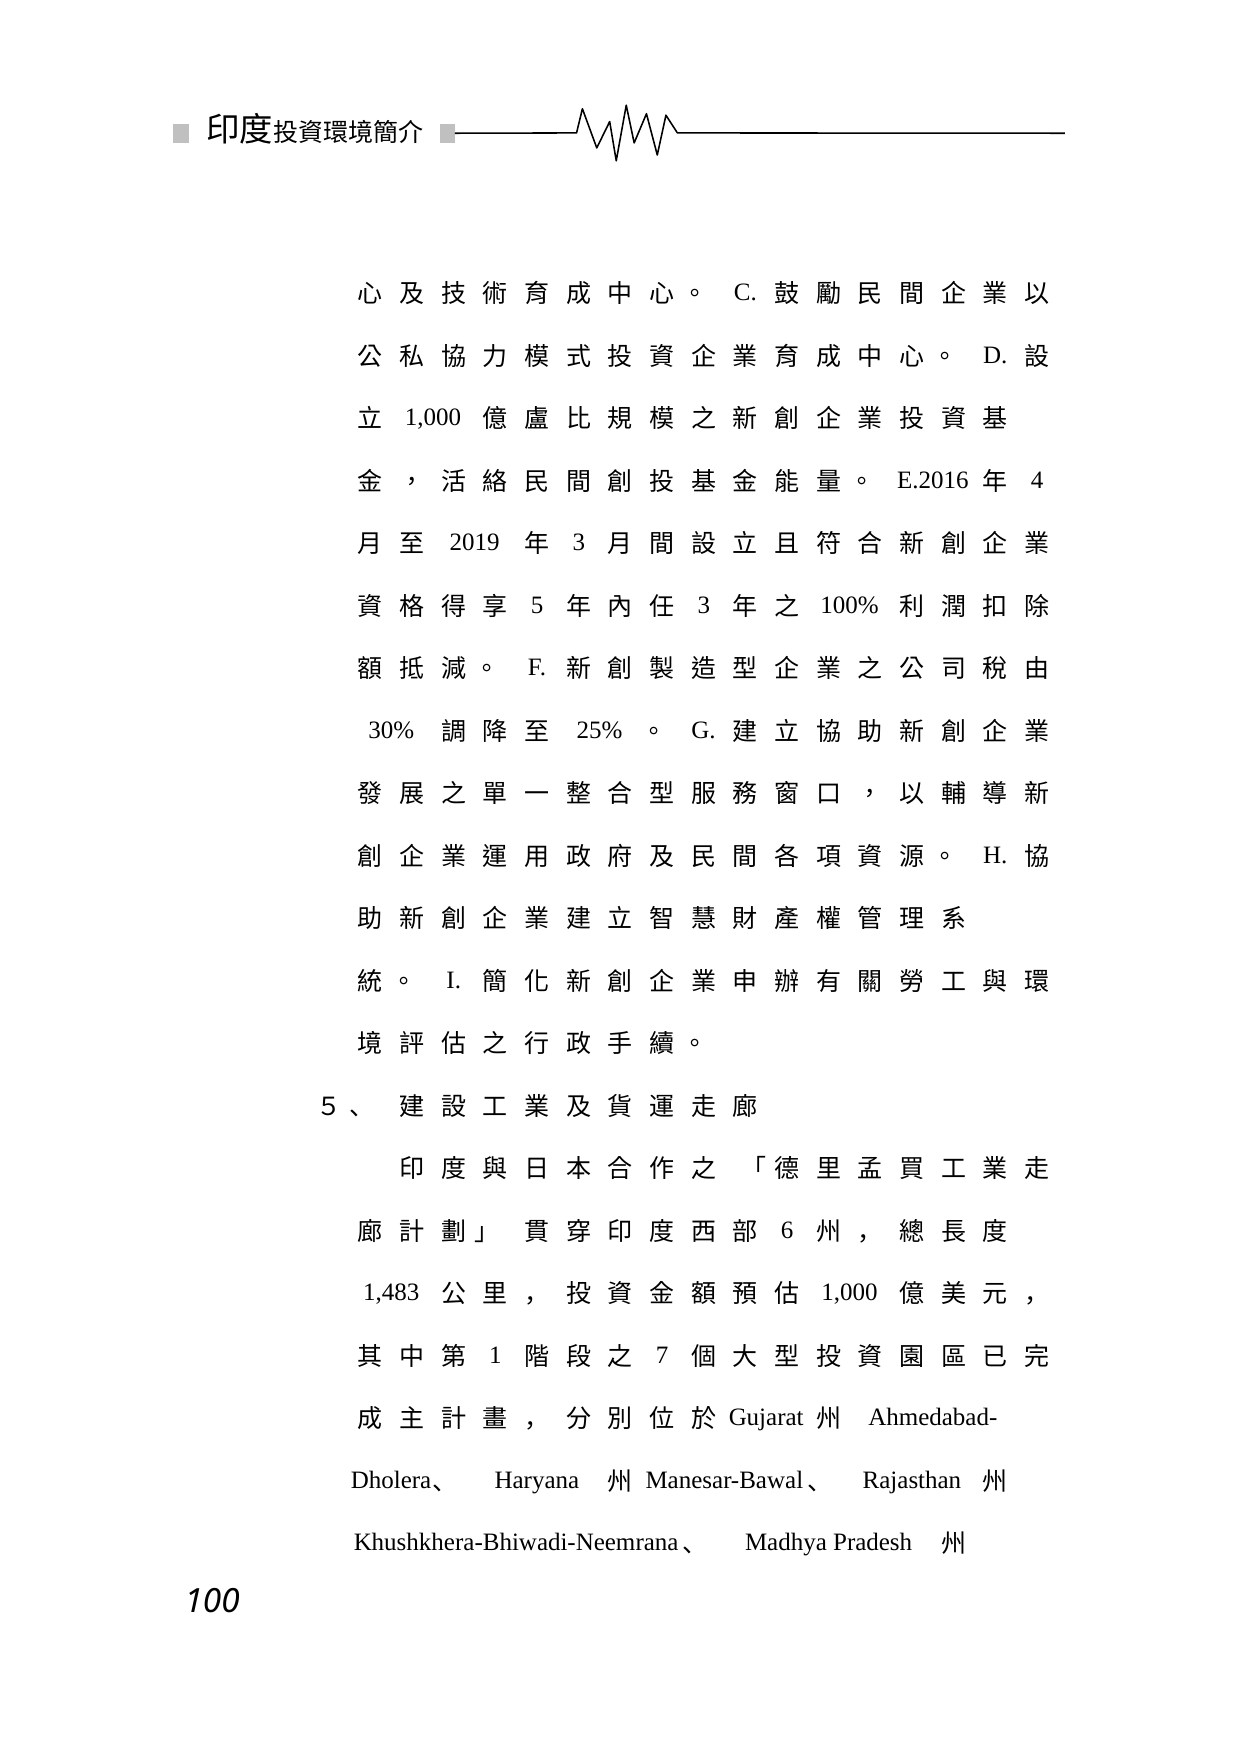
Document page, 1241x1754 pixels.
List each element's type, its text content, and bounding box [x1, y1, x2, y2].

text 印度與日本合作之「德里孟買工業走廊計劃」貫穿印度西部6州，總長度1,483公里，投資金額預估1,000億美元，其中第1階段之7個大型投資園區已完成主計畫，分別位於Gujarat州Ahmedabad-Dholera、Haryana州Manesar-Bawal、Rajasthan州Khushkhera-Bhiwadi-Neemrana、Madhya Pradesh州 [330, 1125, 1058, 1563]
text ５、建設工業及貨運走廊 [281, 1063, 1058, 1125]
text 心及技術育成中心。C.鼓勵民間企業以公私協力模式投資企業育成中心。D.設立1,000億盧比規模之新創企業投資基金，活絡民間創投基金能量。E.2016年4月至2019年3月間設立且符合新創企業資格得享5年內任3年之100%利潤扣除額抵減。F.新創製造型企業之公司稅由30%調降至25%。G.建立協助新創企業發展之單一整合型服務窗口，以輔導新創企業運用政府及民間各項資源。H.協助新創企業建立智慧財產權管理系統。I.簡化新創企業申辦有關勞工與環境評估之行政手續。 [330, 250, 1058, 1063]
